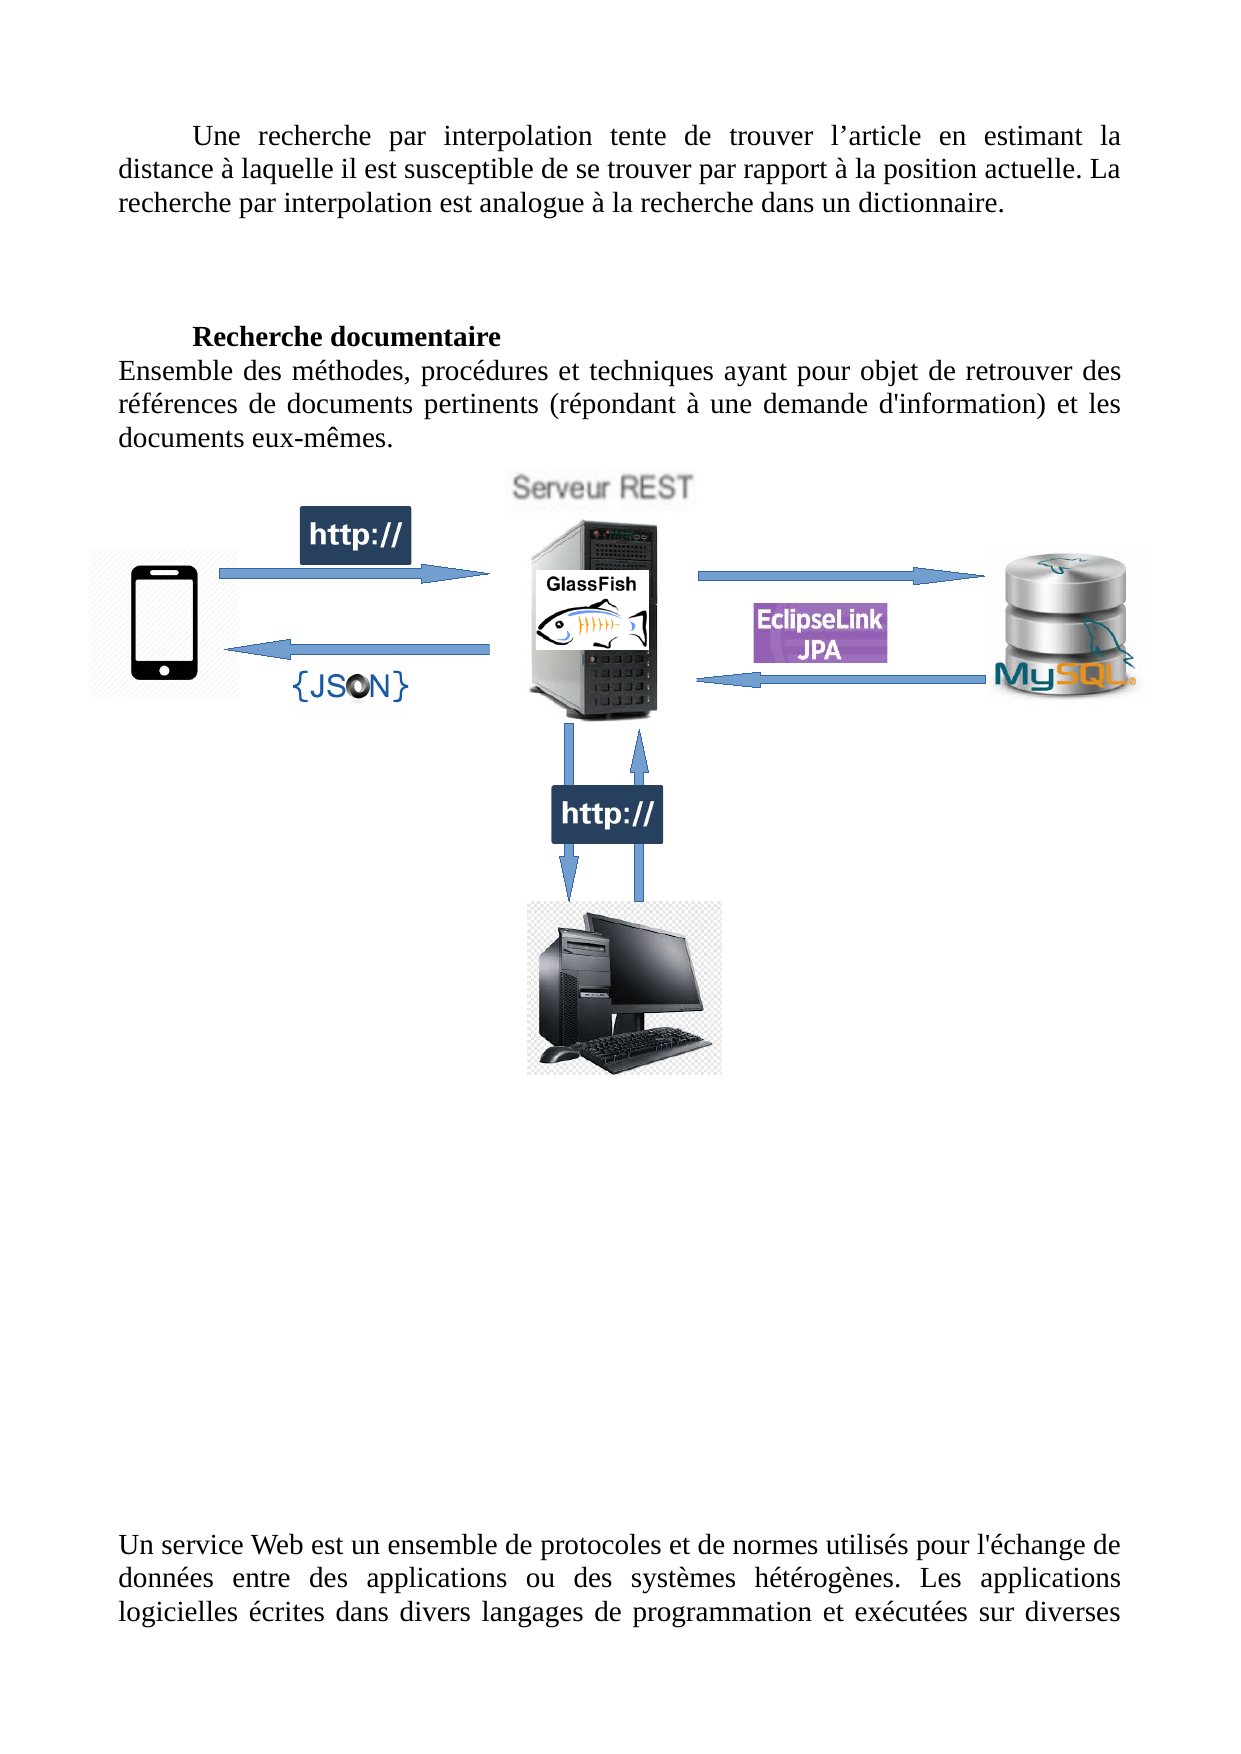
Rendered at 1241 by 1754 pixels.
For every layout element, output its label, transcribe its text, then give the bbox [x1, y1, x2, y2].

picture [88, 547, 240, 699]
picture [299, 506, 412, 565]
text Une recherche par interpolation tente de trouver l’article en estimant la distance à laquelle il est susceptible de se trouver par rapport à la position actuelle. La recherche par interpolation est analogue à la recherche dans un dictionnaire. [118, 118, 1122, 219]
text Ensemble des méthodes, procédures et techniques ayant pour objet de retrouver des références de documents pertinents (répondant à une demande d'information) et les documents eux-mêmes. [118, 353, 1122, 453]
picture [985, 544, 1146, 705]
picture [753, 603, 888, 663]
text Un service Web est un ensemble de protocoles et de normes utilisés pour l'échange de données entre des applications ou des systèmes hétérogènes. Les applications logicielles écrites dans divers langages de programmation et exécutées sur diverses [118, 1527, 1122, 1627]
picture [527, 901, 722, 1075]
picture [489, 467, 697, 722]
picture [292, 659, 409, 714]
picture [551, 785, 664, 844]
text Recherche documentaire [118, 319, 1122, 353]
